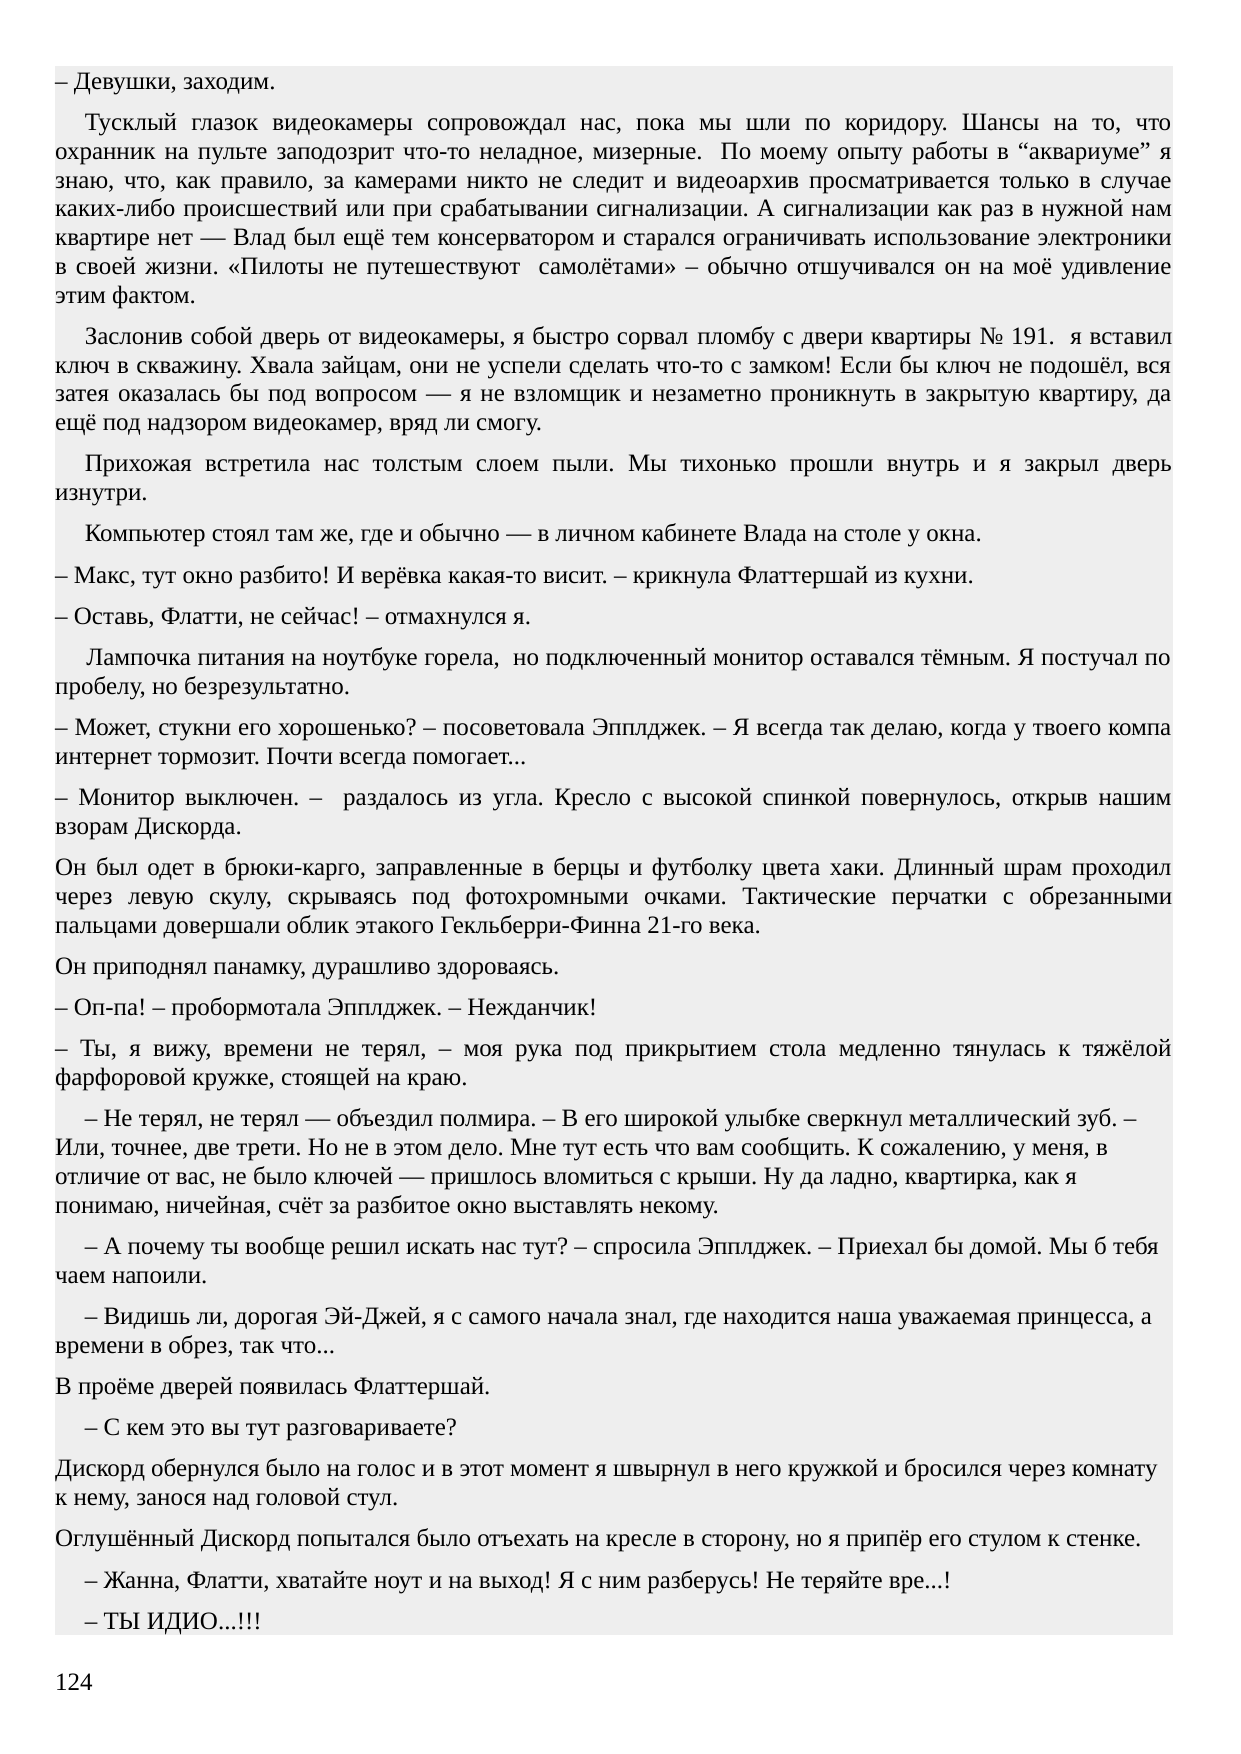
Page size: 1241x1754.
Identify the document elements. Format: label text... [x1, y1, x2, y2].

text – Ты, я вижу, времени не терял, – моя рука под прикрытием стола медленно тянулась к тяжёлой фарфоровой кружке, стоящей на краю. [55, 1033, 1173, 1091]
text – Монитор выключен. – раздалось из угла. Кресло с высокой спинкой повернулось, открыв нашим взорам Дискорда. [55, 782, 1173, 840]
text – Жанна, Флатти, хватайте ноут и на выход! Я с ним разберусь! Не теряйте вре...! [55, 1565, 1173, 1593]
text Оглушённый Дискорд попытался было отъехать на кресле в сторону, но я припёр его стулом к стенке. [55, 1523, 1173, 1552]
text Он был одет в брюки-карго, заправленные в берцы и футболку цвета хаки. Длинный шрам проходил через левую скулу, скрываясь под фотохромными очками. Тактические перчатки с обрезанными пальцами довершали облик этакого Гекльберри-Финна 21-го века. [55, 852, 1173, 938]
text Заслонив собой дверь от видеокамеры, я быстро сорвал пломбу с двери квартиры № 191. я вставил ключ в скважину. Хвала зайцам, они не успели сделать что-то с замком! Если бы ключ не подошёл, вся затея оказалась бы под вопросом — я не взломщик и незаметно проникнуть в закрытую квартиру, да ещё под надзором видеокамер, вряд ли смогу. [55, 321, 1173, 436]
text Лампочка питания на ноутбуке горела, но подключенный монитор оставался тёмным. Я постучал по пробелу, но безрезультатно. [55, 642, 1173, 700]
text – Может, стукни его хорошенько? – посоветовала Эпплджек. – Я всегда так делаю, когда у твоего компа интернет тормозит. Почти всегда помогает... [55, 712, 1173, 770]
list Дискорд обернулся было на голос и в этот момент я швырнул в него кружкой и бросился через комнату к нему, занося над головой стул. [55, 1453, 1173, 1511]
text В проёме дверей появилась Флаттершай. [55, 1371, 1173, 1400]
text – ТЫ ИДИО...!!! [55, 1606, 1173, 1635]
text Прихожая встретила нас толстым слоем пыли. Мы тихонько прошли внутрь и я закрыл дверь изнутри. [55, 448, 1173, 506]
text – А почему ты вообще решил искать нас тут? – спросила Эпплджек. – Приехал бы домой. Мы б тебя чаем напоили. [55, 1231, 1173, 1288]
text – Оп-па! – пробормотала Эпплджек. – Нежданчик! [55, 992, 1173, 1021]
text – С кем это вы тут разговариваете? [55, 1412, 1173, 1441]
text – Девушки, заходим. [55, 66, 1173, 95]
text – Не терял, не терял — объездил полмира. – В его широкой улыбке сверкнул металлический зуб. – Или, точнее, две трети. Но не в этом дело. Мне тут есть что вам сообщить. К сожалению, у меня, в отличие от вас, не было ключей — пришлось вломиться с крыши. Ну да ладно, квартирка, как я понимаю, ничейная, счёт за разбитое окно выставлять некому. [55, 1103, 1173, 1218]
text Компьютер стоял там же, где и обычно — в личном кабинете Влада на столе у окна. [55, 518, 1173, 547]
text Он приподнял панамку, дурашливо здороваясь. [55, 951, 1173, 980]
text Тусклый глазок видеокамеры сопровождал нас, пока мы шли по коридору. Шансы на то, что охранник на пульте заподозрит что-то неладное, мизерные. По моему опыту работы в “аквариуме” я знаю, что, как правило, за камерами никто не следит и видеоархив просматривается только в случае каких-либо происшествий или при срабатывании сигнализации. А сигнализации как раз в нужной нам квартире нет — Влад был ещё тем консерватором и старался ограничивать использование электроники в своей жизни. «Пилоты не путешествуют самолётами» – обычно отшучивался он на моё удивление этим фактом. [55, 107, 1173, 308]
text – Макс, тут окно разбито! И верёвка какая-то висит. – крикнула Флаттершай из кухни. [55, 560, 1173, 588]
text – Оставь, Флатти, не сейчас! – отмахнулся я. [55, 601, 1173, 630]
text – Видишь ли, дорогая Эй-Джей, я с самого начала знал, где находится наша уважаемая принцесса, а времени в обрез, так что... [55, 1301, 1173, 1358]
